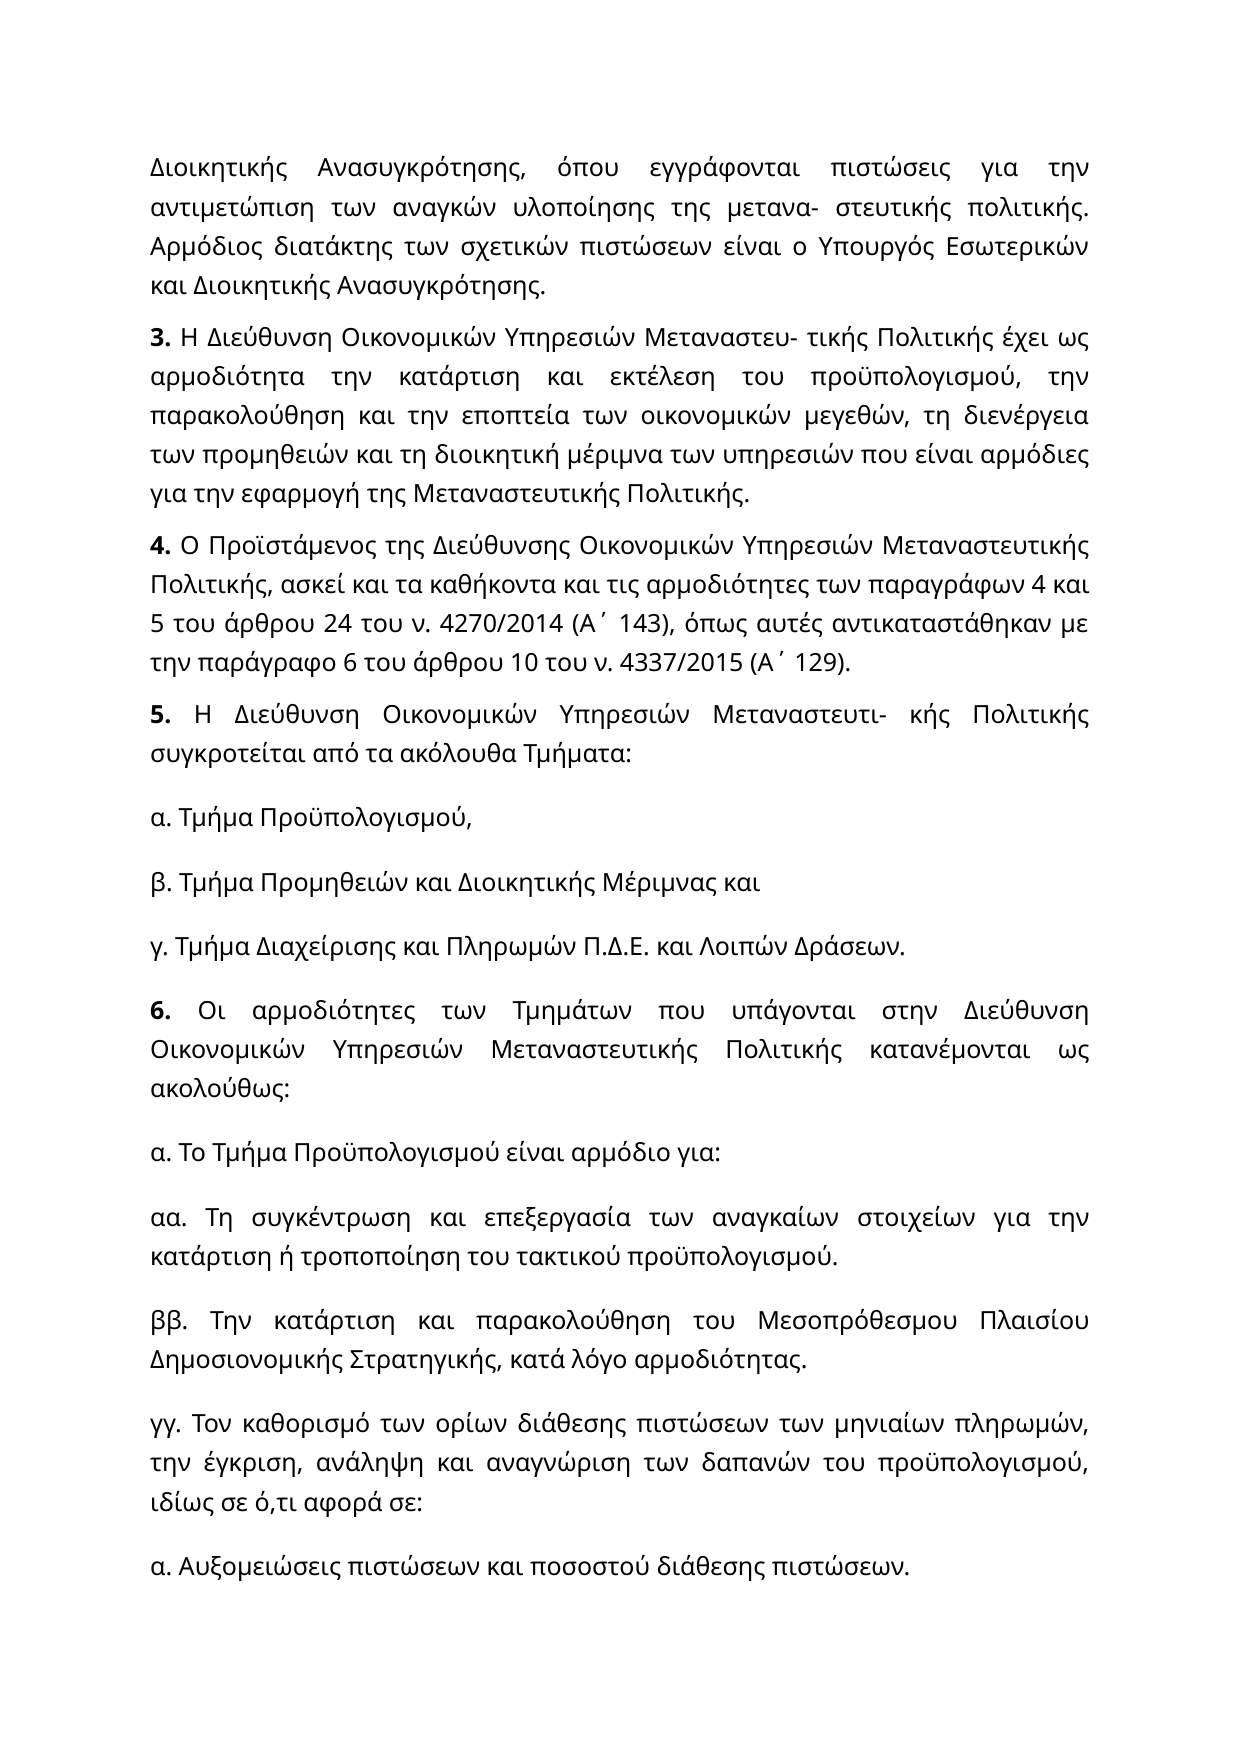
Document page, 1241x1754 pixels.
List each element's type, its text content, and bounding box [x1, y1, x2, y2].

text γ. Τμήμα Διαχείρισης και Πληρωμών Π.Δ.Ε. και Λοιπών Δράσεων. [150, 928, 1090, 962]
text γγ. Τον καθορισμό των ορίων διάθεσης πιστώσεων των μηνιαίων πληρωμών, την έγκριση, ανάληψη και αναγνώριση των δαπανών του προϋπολογισμού, ιδίως σε ό,τι αφορά σε: [150, 1406, 1090, 1518]
text β. Τμήμα Προμηθειών και Διοικητικής Μέριμνας και [150, 864, 1090, 898]
text α. Αυξομειώσεις πιστώσεων και ποσοστού διάθεσης πιστώσεων. [150, 1548, 1090, 1582]
text 5. Η Διεύθυνση Οικονομικών Υπηρεσιών Μεταναστευτι- κής Πολιτικής συγκροτείται από τα ακόλουθα Τμήματα: [150, 697, 1090, 770]
text ββ. Την κατάρτιση και παρακολούθηση του Μεσοπρόθεσμου Πλαισίου Δημοσιονομικής Στρατηγικής, κατά λόγο αρμοδιότητας. [150, 1302, 1090, 1376]
text 3. Η Διεύθυνση Οικονομικών Υπηρεσιών Μεταναστευ- τικής Πολιτικής έχει ως αρμοδιότητα την κατάρτιση και εκτέλεση του προϋπολογισμού, την παρακολούθηση και την εποπτεία των οικονομικών μεγεθών, τη διενέργεια των προμηθειών και τη διοικητική μέριμνα των υπηρεσιών που είναι αρμόδιες για την εφαρμογή της Μεταναστευτικής Πολιτικής. [150, 319, 1090, 510]
text αα. Τη συγκέντρωση και επεξεργασία των αναγκαίων στοιχείων για την κατάρτιση ή τροποποίηση του τακτικού προϋπολογισμού. [150, 1199, 1090, 1272]
text α. Το Τμήμα Προϋπολογισμού είναι αρμόδιο για: [150, 1135, 1090, 1169]
text 6. Οι αρμοδιότητες των Τμημάτων που υπάγονται στην Διεύθυνση Οικονομικών Υπηρεσιών Μεταναστευτικής Πολιτικής κατανέμονται ως ακολούθως: [150, 992, 1090, 1105]
text Διοικητικής Ανασυγκρότησης, όπου εγγράφονται πιστώσεις για την αντιμετώπιση των αναγκών υλοποίησης της μετανα- στευτικής πολιτικής. Αρμόδιος διατάκτης των σχετικών πιστώσεων είναι ο Υπουργός Εσωτερικών και Διοικητικής Ανασυγκρότησης. [150, 150, 1090, 302]
text α. Τμήμα Προϋπολογισμού, [150, 800, 1090, 834]
text 4. Ο Προϊστάμενος της Διεύθυνσης Οικονομικών Υπηρεσιών Μεταναστευτικής Πολιτικής, ασκεί και τα καθήκοντα και τις αρμοδιότητες των παραγράφων 4 και 5 του άρθρου 24 του ν. 4270/2014 (Α΄ 143), όπως αυτές αντικαταστάθηκαν με την παράγραφο 6 του άρθρου 10 του ν. 4337/2015 (Α΄ 129). [150, 527, 1090, 679]
